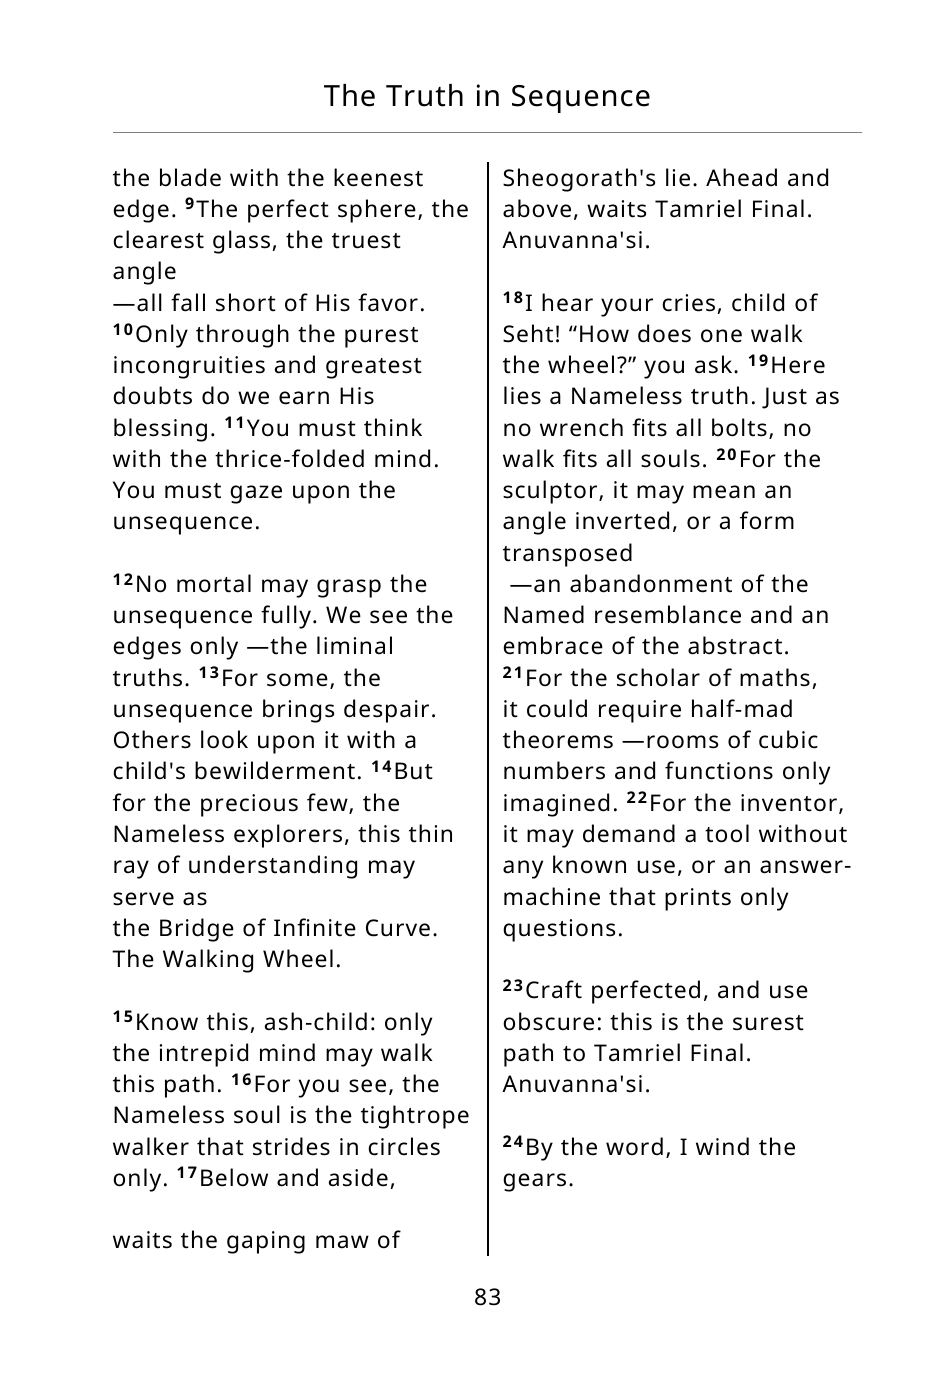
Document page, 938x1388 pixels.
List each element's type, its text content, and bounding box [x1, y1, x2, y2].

text 23Craft perfected, and use obscure: this is the surest path to Tamriel Final. Anuvanna'si. [502, 974, 862, 1099]
text Sheogorath's lie. Ahead and above, waits Tamriel Final. Anuvanna'si. [502, 162, 862, 255]
text The Truth in Sequence [112, 75, 862, 115]
text 24By the word, I wind the gears. [502, 1130, 862, 1193]
text 18I hear your cries, child of Seht! “How does one walk the wheel?” you ask. 19Here lies a Nameless truth. Just as no wrench fits all bolts, no walk fits all souls. 20For the sculptor, it may mean an angle inverted, or a form transposed —an abandonment of the Named resemblance and an embrace of the abstract. 21For the scholar of maths, it could require half-mad theorems —rooms of cubic numbers and functions only imagined. 22For the inventor, it may demand a tool without any known use, or an answer-machine that prints only questions. [502, 287, 862, 943]
text 15Know this, ash-child: only the intrepid mind may walk this path. 16For you see, the Nameless soul is the tightrope walker that strides in circles only. 17Below and aside, waits the gaping maw of [112, 1005, 472, 1255]
text the blade with the keenest edge. 9The perfect sphere, the clearest glass, the truest angle —all fall short of His favor. 10Only through the purest incongruities and greatest doubts do we earn His blessing. 11You must think with the thrice-folded mind. You must gaze upon the unsequence. [112, 162, 472, 537]
text 12No mortal may grasp the unsequence fully. We see the edges only —the liminal truths. 13For some, the unsequence brings despair. Others look upon it with a child's bewilderment. 14But for the precious few, the Nameless explorers, this thin ray of understanding may serve as the Bridge of Infinite Curve. The Walking Wheel. [112, 568, 472, 974]
